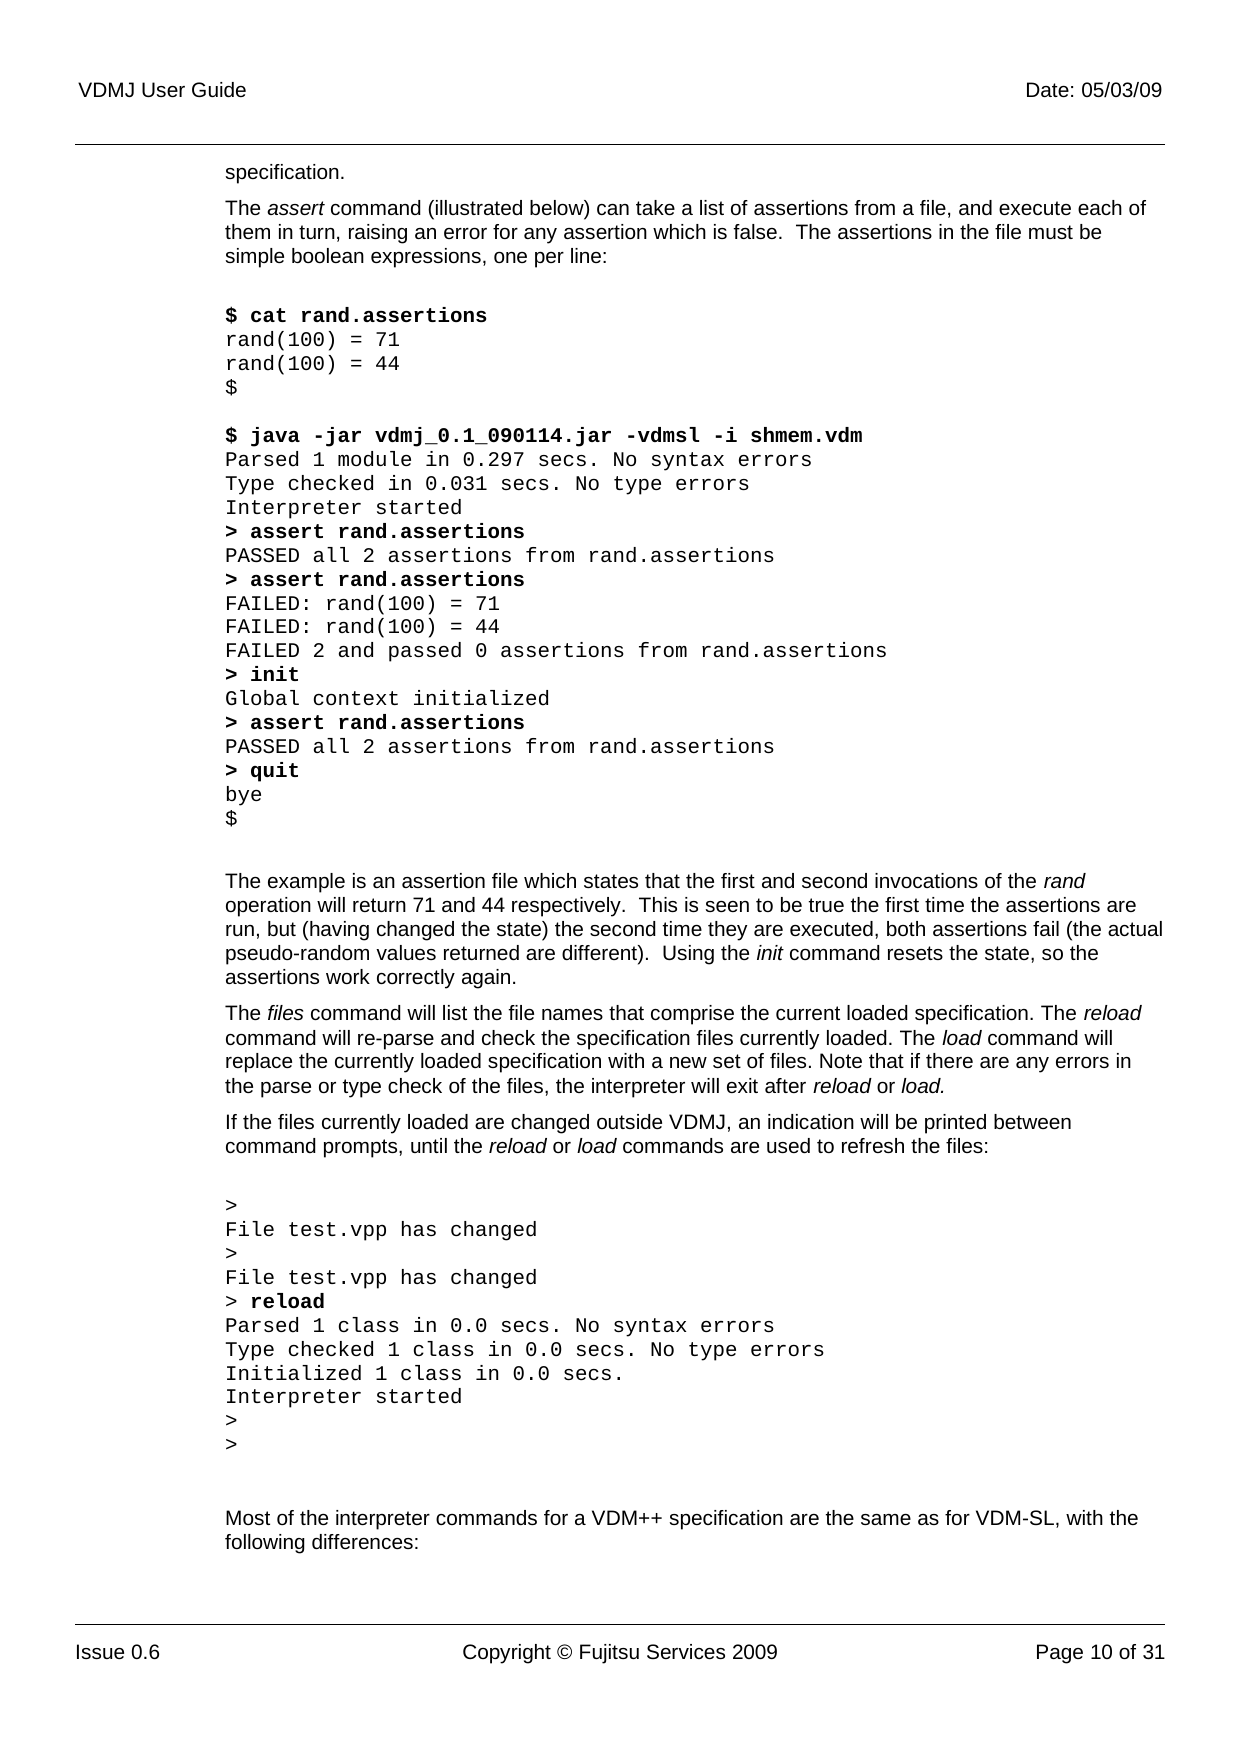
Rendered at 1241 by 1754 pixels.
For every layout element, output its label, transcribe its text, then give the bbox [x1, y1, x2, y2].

text Interpreter started [225, 1386, 1165, 1410]
text Interpreter started [225, 497, 1165, 521]
text FAILED: rand(100) = 71 [225, 592, 1165, 616]
text The files command will list the file names that comprise the current loaded specification. The reload command will re-parse and check the specification files currently loaded. The load command will replace the currently loaded specification with a new set of files. Note that if there are any errors in the parse or type check of the files, the interpreter will exit after reload or load. [225, 1001, 1165, 1098]
text Type checked 1 class in 0.0 secs. No type errors [225, 1338, 1165, 1362]
text > [225, 1434, 1165, 1458]
text File test.vpp has changed [225, 1267, 1165, 1291]
text > [225, 1243, 1165, 1267]
text > assert rand.assertions [225, 521, 1165, 544]
text Type checked in 0.031 secs. No type errors [225, 473, 1165, 497]
text If the files currently loaded are changed outside VDMJ, an indication will be printed between command prompts, until the reload or load commands are used to refresh the files: [225, 1110, 1165, 1158]
text FAILED 2 and passed 0 assertions from rand.assertions [225, 640, 1165, 664]
text $ [225, 377, 1165, 401]
text Parsed 1 class in 0.0 secs. No syntax errors [225, 1314, 1165, 1338]
text The assert command (illustrated below) can take a list of assertions from a file, and execute each of them in turn, raising an error for any assertion which is false. The assertions in the file must be simple boolean expressions, one per line: [225, 196, 1165, 268]
text > assert rand.assertions [225, 568, 1165, 592]
text $ java -jar vdmj_0.1_090114.jar -vdmsl -i shmem.vdm [225, 425, 1165, 449]
text Parsed 1 module in 0.297 secs. No syntax errors [225, 449, 1165, 473]
text > quit [225, 760, 1165, 784]
text > [225, 1195, 1165, 1219]
text File test.vpp has changed [225, 1219, 1165, 1243]
text PASSED all 2 assertions from rand.assertions [225, 544, 1165, 568]
text rand(100) = 71 [225, 329, 1165, 353]
text rand(100) = 44 [225, 353, 1165, 377]
text specification. [225, 160, 1165, 184]
text Global context initialized [225, 688, 1165, 712]
text $ cat rand.assertions [225, 305, 1165, 329]
text Initialized 1 class in 0.0 secs. [225, 1362, 1165, 1386]
text > init [225, 664, 1165, 688]
text FAILED: rand(100) = 44 [225, 616, 1165, 640]
text > reload [225, 1291, 1165, 1314]
text > assert rand.assertions [225, 712, 1165, 736]
text Most of the interpreter commands for a VDM++ specification are the same as for VDM-SL, with the following differences: [225, 1506, 1165, 1554]
text $ [225, 808, 1165, 832]
text > [225, 1410, 1165, 1434]
text bye [225, 784, 1165, 808]
text PASSED all 2 assertions from rand.assertions [225, 736, 1165, 760]
text The example is an assertion file which states that the first and second invocations of the rand operation will return 71 and 44 respectively. This is seen to be true the first time the assertions are run, but (having changed the state) the second time they are executed, both assertions fail (the actual pseudo-random values returned are different). Using the init command resets the state, so the assertions work correctly again. [225, 868, 1165, 989]
